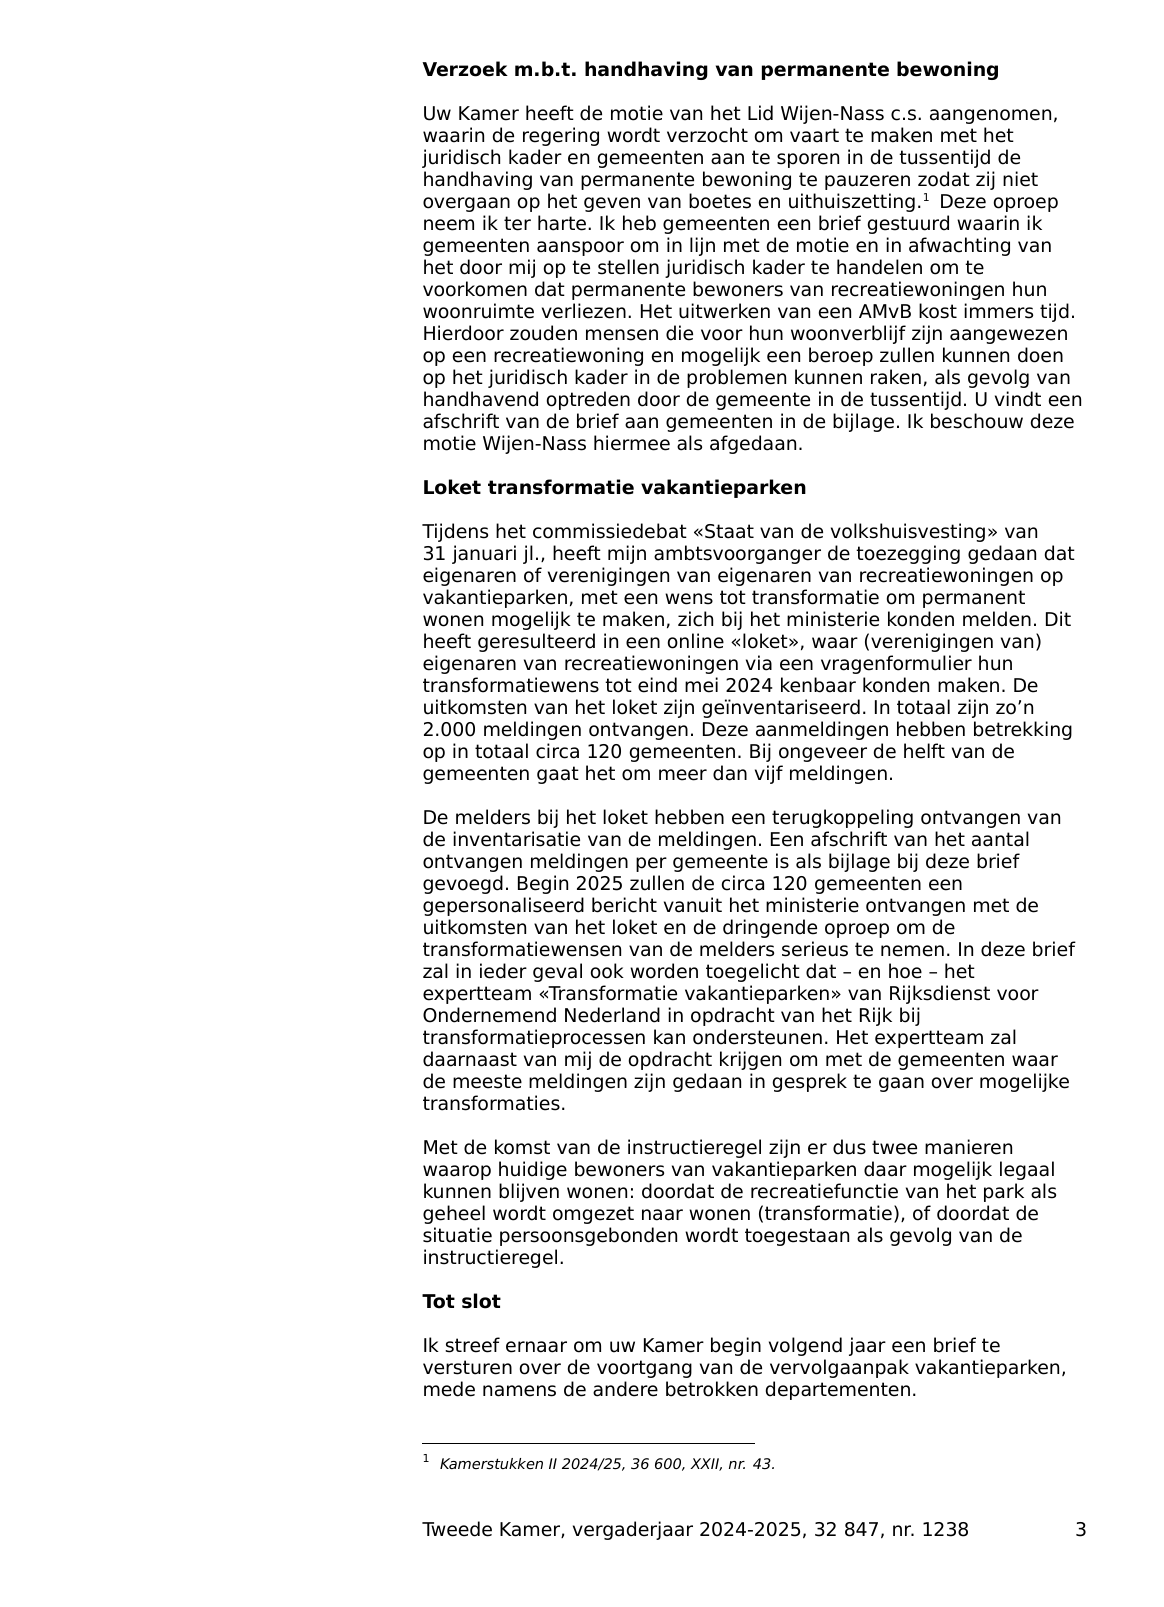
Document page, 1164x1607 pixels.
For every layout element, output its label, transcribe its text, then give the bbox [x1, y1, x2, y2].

subtitle Loket transformatie vakantieparken [422, 477, 1087, 499]
text Ik streef ernaar om uw Kamer begin volgend jaar een brief te versturen over de voortgang van de vervolgaanpak vakantieparken, mede namens de andere betrokken departementen. [422, 1335, 1087, 1401]
subtitle Tot slot [422, 1291, 1087, 1313]
text Uw Kamer heeft de motie van het Lid Wijen-Nass c.s. aangenomen, waarin de regering wordt verzocht om vaart te maken met het juridisch kader en gemeenten aan te sporen in de tussentijd de handhaving van permanente bewoning te pauzeren zodat zij niet overgaan op het geven van boetes en uithuiszetting. Deze oproep neem ik ter harte. Ik heb gemeenten een brief gestuurd waarin ik gemeenten aanspoor om in lijn met de motie en in afwachting van het door mij op te stellen juridisch kader te handelen om te voorkomen dat permanente bewoners van recreatiewoningen hun woonruimte verliezen. Het uitwerken van een AMvB kost immers tijd. Hierdoor zouden mensen die voor hun woonverblijf zijn aangewezen op een recreatiewoning en mogelijk een beroep zullen kunnen doen op het juridisch kader in de problemen kunnen raken, als gevolg van handhavend optreden door de gemeente in de tussentijd. U vindt een afschrift van de brief aan gemeenten in de bijlage. Ik beschouw deze motie Wijen-Nass hiermee als afgedaan. [422, 103, 1087, 455]
text Met de komst van de instructieregel zijn er dus twee manieren waarop huidige bewoners van vakantieparken daar mogelijk legaal kunnen blijven wonen: doordat de recreatiefunctie van het park als geheel wordt omgezet naar wonen (transformatie), of doordat de situatie persoonsgebonden wordt toegestaan als gevolg van de instructieregel. [422, 1137, 1087, 1269]
text Tijdens het commissiedebat «Staat van de volkshuisvesting» van 31 januari jl., heeft mijn ambtsvoorganger de toezegging gedaan dat eigenaren of verenigingen van eigenaren van recreatiewoningen op vakantieparken, met een wens tot transformatie om permanent wonen mogelijk te maken, zich bij het ministerie konden melden. Dit heeft geresulteerd in een online «loket», waar (verenigingen van) eigenaren van recreatiewoningen via een vragenformulier hun transformatiewens tot eind mei 2024 kenbaar konden maken. De uitkomsten van het loket zijn geïnventariseerd. In totaal zijn zo’n 2.000 meldingen ontvangen. Deze aanmeldingen hebben betrekking op in totaal circa 120 gemeenten. Bij ongeveer de helft van de gemeenten gaat het om meer dan vijf meldingen. [422, 521, 1087, 785]
text De melders bij het loket hebben een terugkoppeling ontvangen van de inventarisatie van de meldingen. Een afschrift van het aantal ontvangen meldingen per gemeente is als bijlage bij deze brief gevoegd. Begin 2025 zullen de circa 120 gemeenten een gepersonaliseerd bericht vanuit het ministerie ontvangen met de uitkomsten van het loket en de dringende oproep om de transformatiewensen van de melders serieus te nemen. In deze brief zal in ieder geval ook worden toegelicht dat – en hoe – het expertteam «Transformatie vakantieparken» van Rijksdienst voor Ondernemend Nederland in opdracht van het Rijk bij transformatieprocessen kan ondersteunen. Het expertteam zal daarnaast van mij de opdracht krijgen om met de gemeenten waar de meeste meldingen zijn gedaan in gesprek te gaan over mogelijke transformaties. [422, 807, 1087, 1115]
text Kamerstukken II 2024/25, 36 600, XXII, nr. 43. [422, 1452, 1087, 1474]
subtitle Verzoek m.b.t. handhaving van permanente bewoning [422, 59, 1087, 81]
